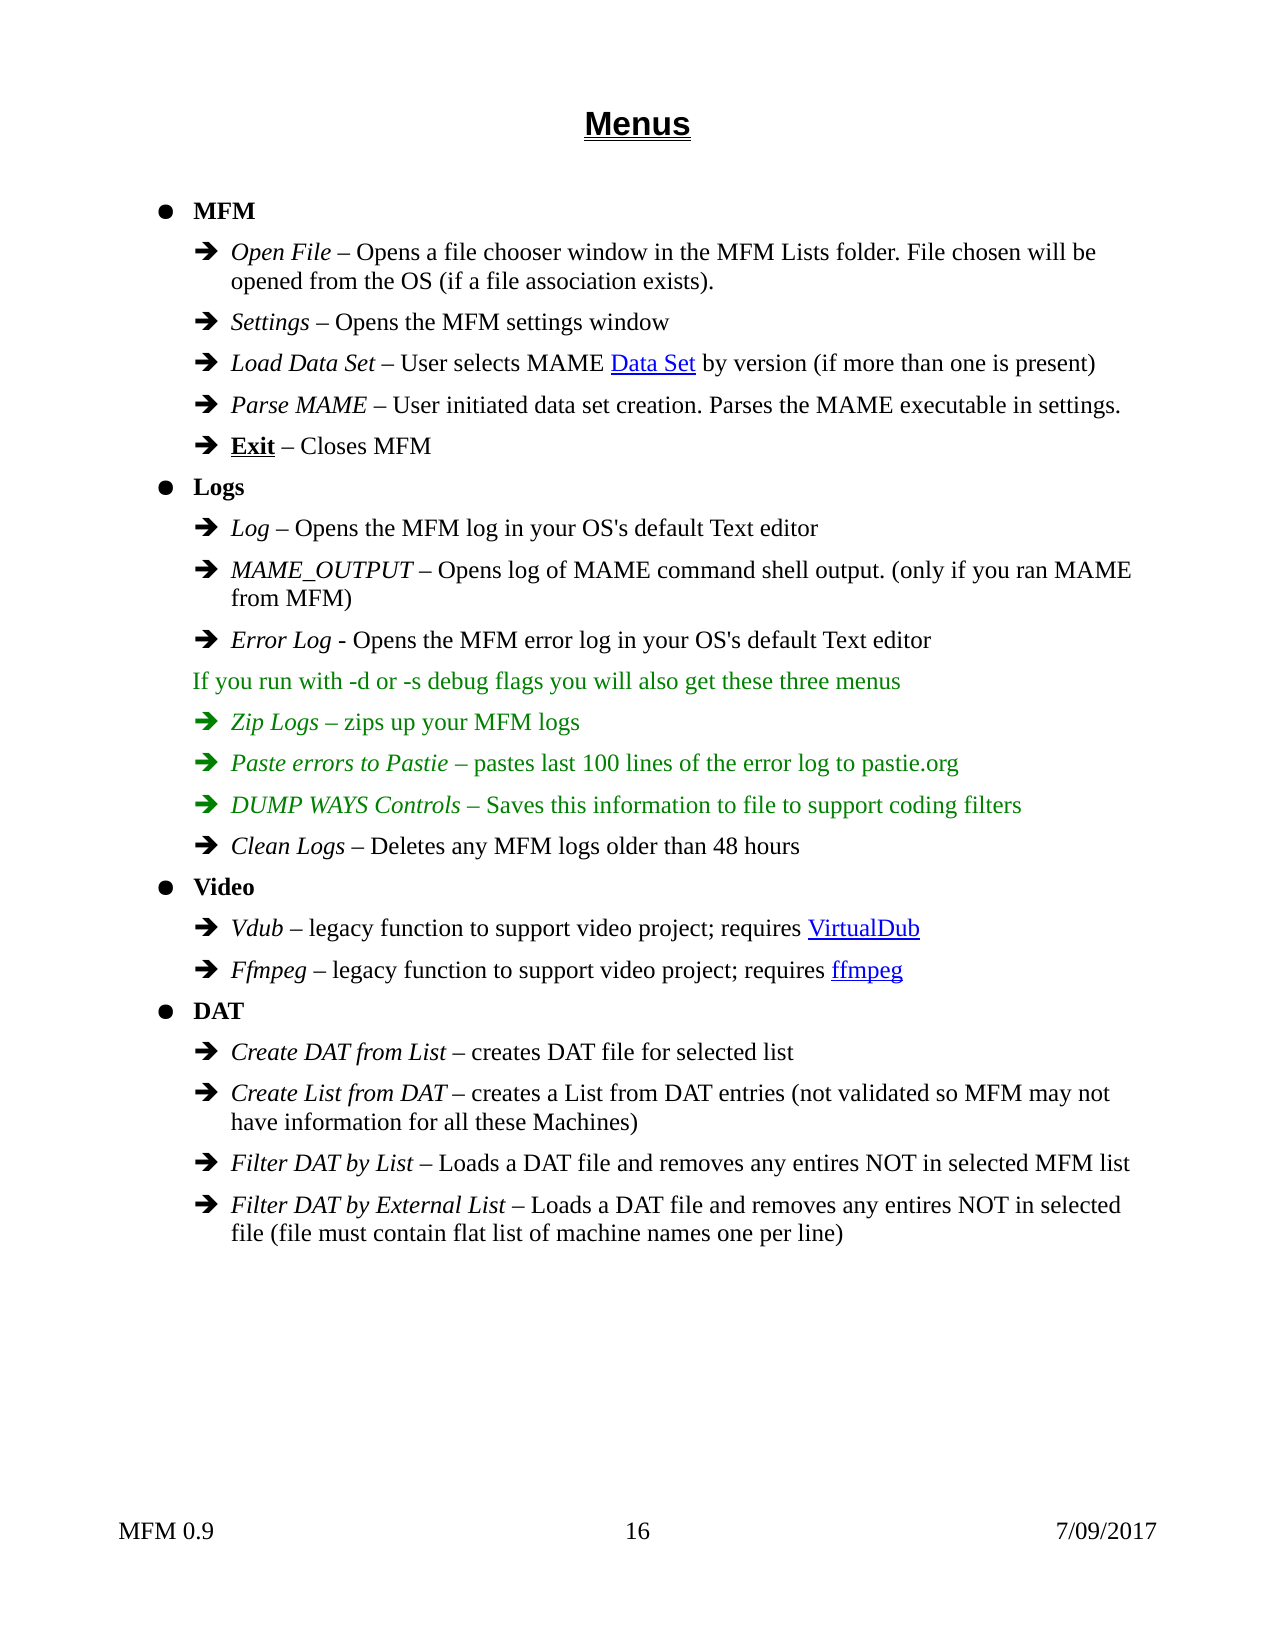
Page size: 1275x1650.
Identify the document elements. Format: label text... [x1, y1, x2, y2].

list MFM [156, 196, 1157, 225]
list Logs [156, 472, 1157, 501]
list Exit – Closes MFM [193, 431, 1157, 460]
list Load Data Set – User selects MAME Data Set by version (if more than one is present) [193, 348, 1157, 377]
list Video [156, 872, 1157, 901]
list Filter DAT by External List – Loads a DAT file and removes any entires NOT in selected file (file must contain flat list of machine names one per line) [193, 1190, 1157, 1247]
list Paste errors to Pastie – pastes last 100 lines of the error log to pastie.org [193, 748, 1157, 777]
list Ffmpeg – legacy function to support video project; requires ffmpeg [193, 955, 1157, 983]
list Open File – Opens a file chooser window in the MFM Lists folder. File chosen will be opened from the OS (if a file association exists). [193, 237, 1157, 295]
text If you run with -d or -s debug flags you will also get these three menus [118, 666, 1157, 695]
subtitle Menus [118, 103, 1157, 142]
list Vdub – legacy function to support video project; requires VirtualDub [193, 913, 1157, 942]
list Filter DAT by List – Loads a DAT file and removes any entires NOT in selected MFM list [193, 1148, 1157, 1177]
list DUMP WAYS Controls – Saves this information to file to support coding filters [193, 790, 1157, 818]
list Settings – Opens the MFM settings window [193, 307, 1157, 336]
list Clean Logs – Deletes any MFM logs older than 48 hours [193, 831, 1157, 860]
list Error Log - Opens the MFM error log in your OS's default Text editor [193, 625, 1157, 653]
list Parse MAME – User initiated data set creation. Parses the MAME executable in settings. [193, 390, 1157, 418]
list MAME_OUTPUT – Opens log of MAME command shell output. (only if you ran MAME from MFM) [193, 555, 1157, 612]
list Create DAT from List – creates DAT file for selected list [193, 1037, 1157, 1066]
list Create List from DAT – creates a List from DAT entries (not validated so MFM may not have information for all these Machines) [193, 1078, 1157, 1136]
list Zip Logs – zips up your MFM logs [193, 707, 1157, 736]
list DAT [156, 996, 1157, 1025]
list Log – Opens the MFM log in your OS's default Text editor [193, 513, 1157, 542]
